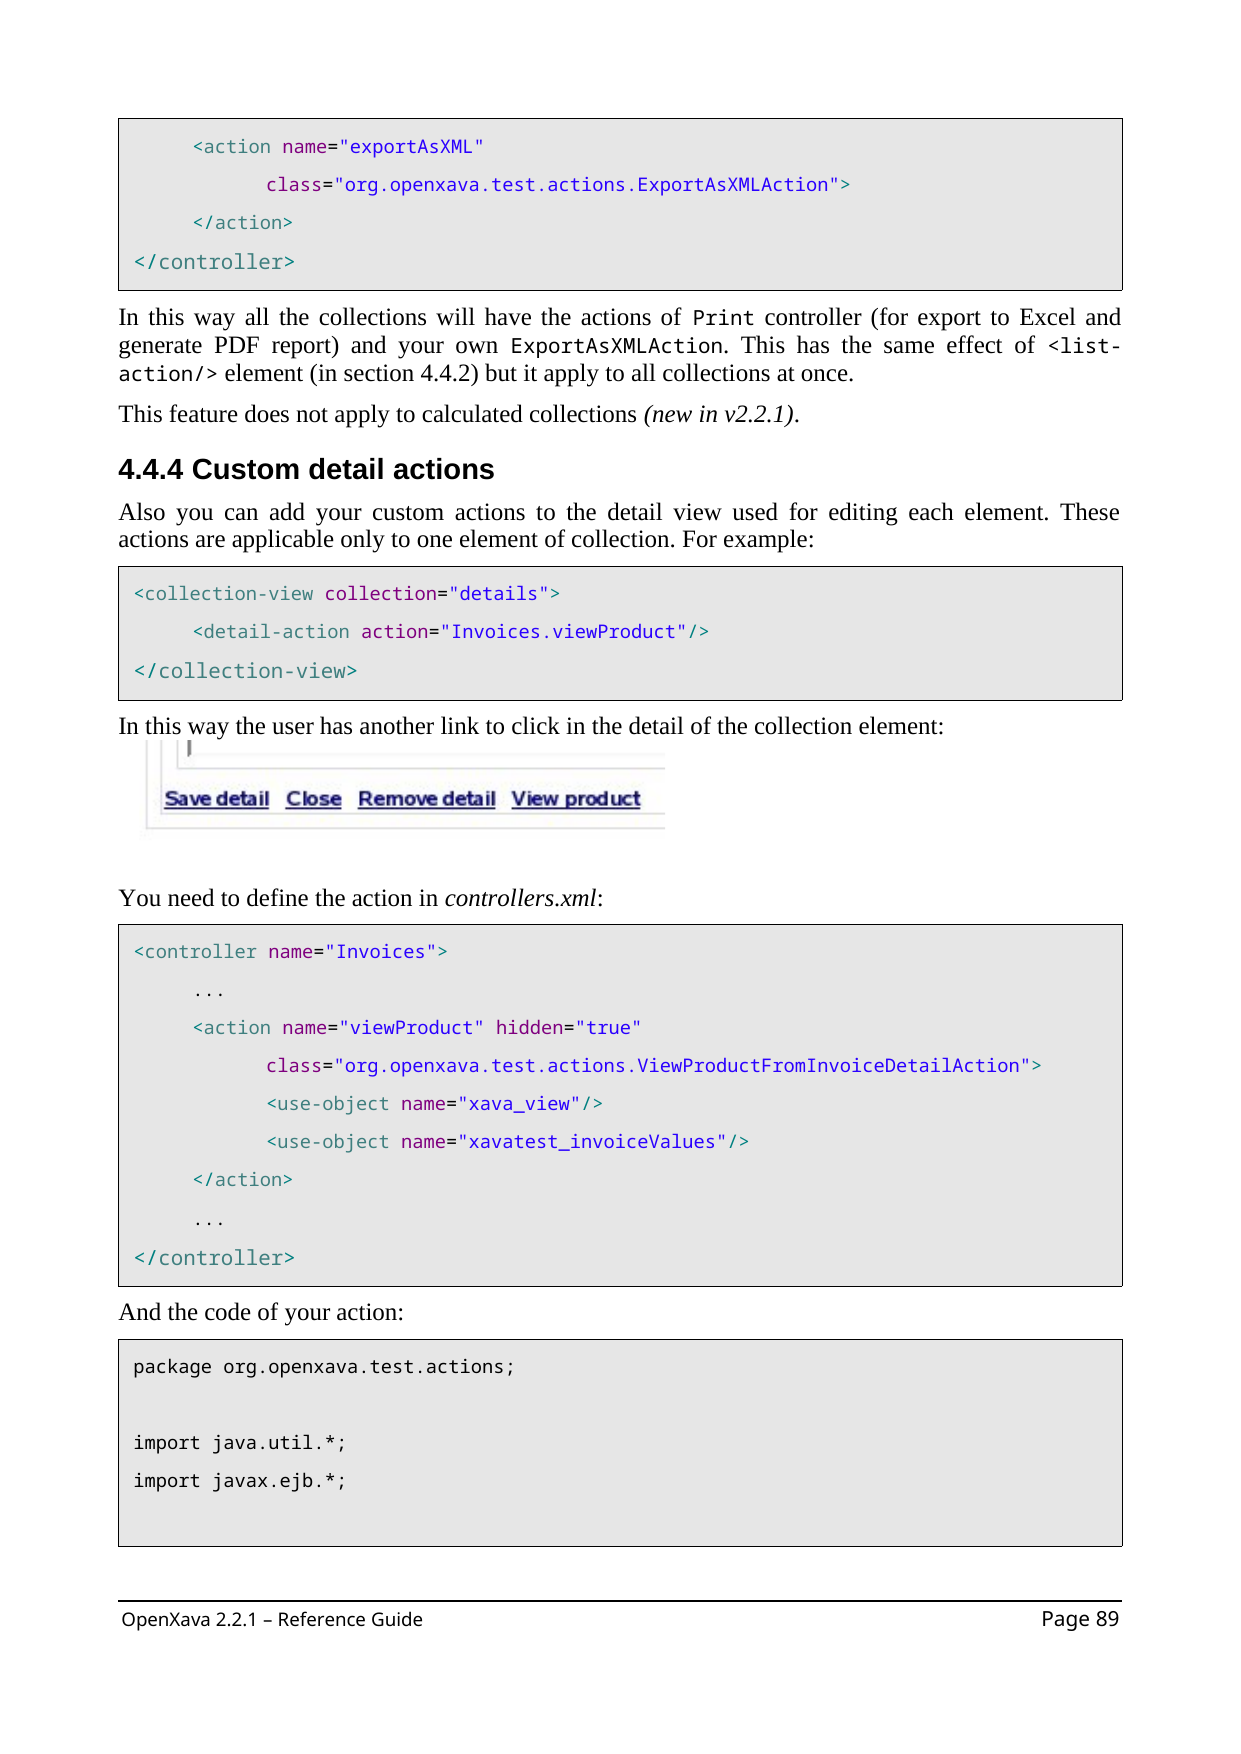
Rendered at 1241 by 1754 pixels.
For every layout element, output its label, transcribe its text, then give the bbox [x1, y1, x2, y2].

text ... [119, 962, 1122, 1000]
text <use-object name="xavatest_invoiceValues"/> [119, 1114, 1122, 1152]
text In this way the user has another link to click in the detail of the collection element: [118, 712, 1122, 740]
text </controller> [119, 1228, 1122, 1286]
text <action name="exportAsXML" [119, 119, 1122, 156]
text package org.openxava.test.actions; [119, 1340, 1122, 1377]
text <action name="viewProduct" hidden="true" [119, 1000, 1122, 1038]
text You need to define the action in controllers.xml: [118, 884, 1122, 911]
text In this way all the collections will have the actions of Print controller (for export to Excel and generate PDF report) and your own ExportAsXMLAction. This has the same effect of <list-action/> element (in section 4.4.2) but it apply to all collections at once. [118, 303, 1122, 387]
text import java.util.*; [119, 1415, 1122, 1453]
text And the code of your action: [118, 1298, 1122, 1326]
text <detail-action action="Invoices.viewProduct"/> [119, 604, 1122, 642]
text Also you can add your custom actions to the detail view used for editing each element. These actions are applicable only to one element of collection. For example: [118, 498, 1122, 553]
text </action> [119, 194, 1122, 232]
text class="org.openxava.test.actions.ExportAsXMLAction"> [119, 156, 1122, 194]
text import javax.ejb.*; [119, 1453, 1122, 1491]
picture [139, 740, 666, 844]
text </action> [119, 1152, 1122, 1190]
text This feature does not apply to calculated collections (new in v2.2.1). [118, 400, 1122, 428]
text <use-object name="xava_view"/> [119, 1076, 1122, 1114]
text </collection-view> [119, 642, 1122, 700]
text ... [119, 1190, 1122, 1228]
text <controller name="Invoices"> [119, 925, 1122, 962]
text </controller> [119, 232, 1122, 290]
text class="org.openxava.test.actions.ViewProductFromInvoiceDetailAction"> [119, 1038, 1122, 1076]
subtitle Custom detail actions [118, 453, 1122, 485]
text <collection-view collection="details"> [119, 567, 1122, 604]
